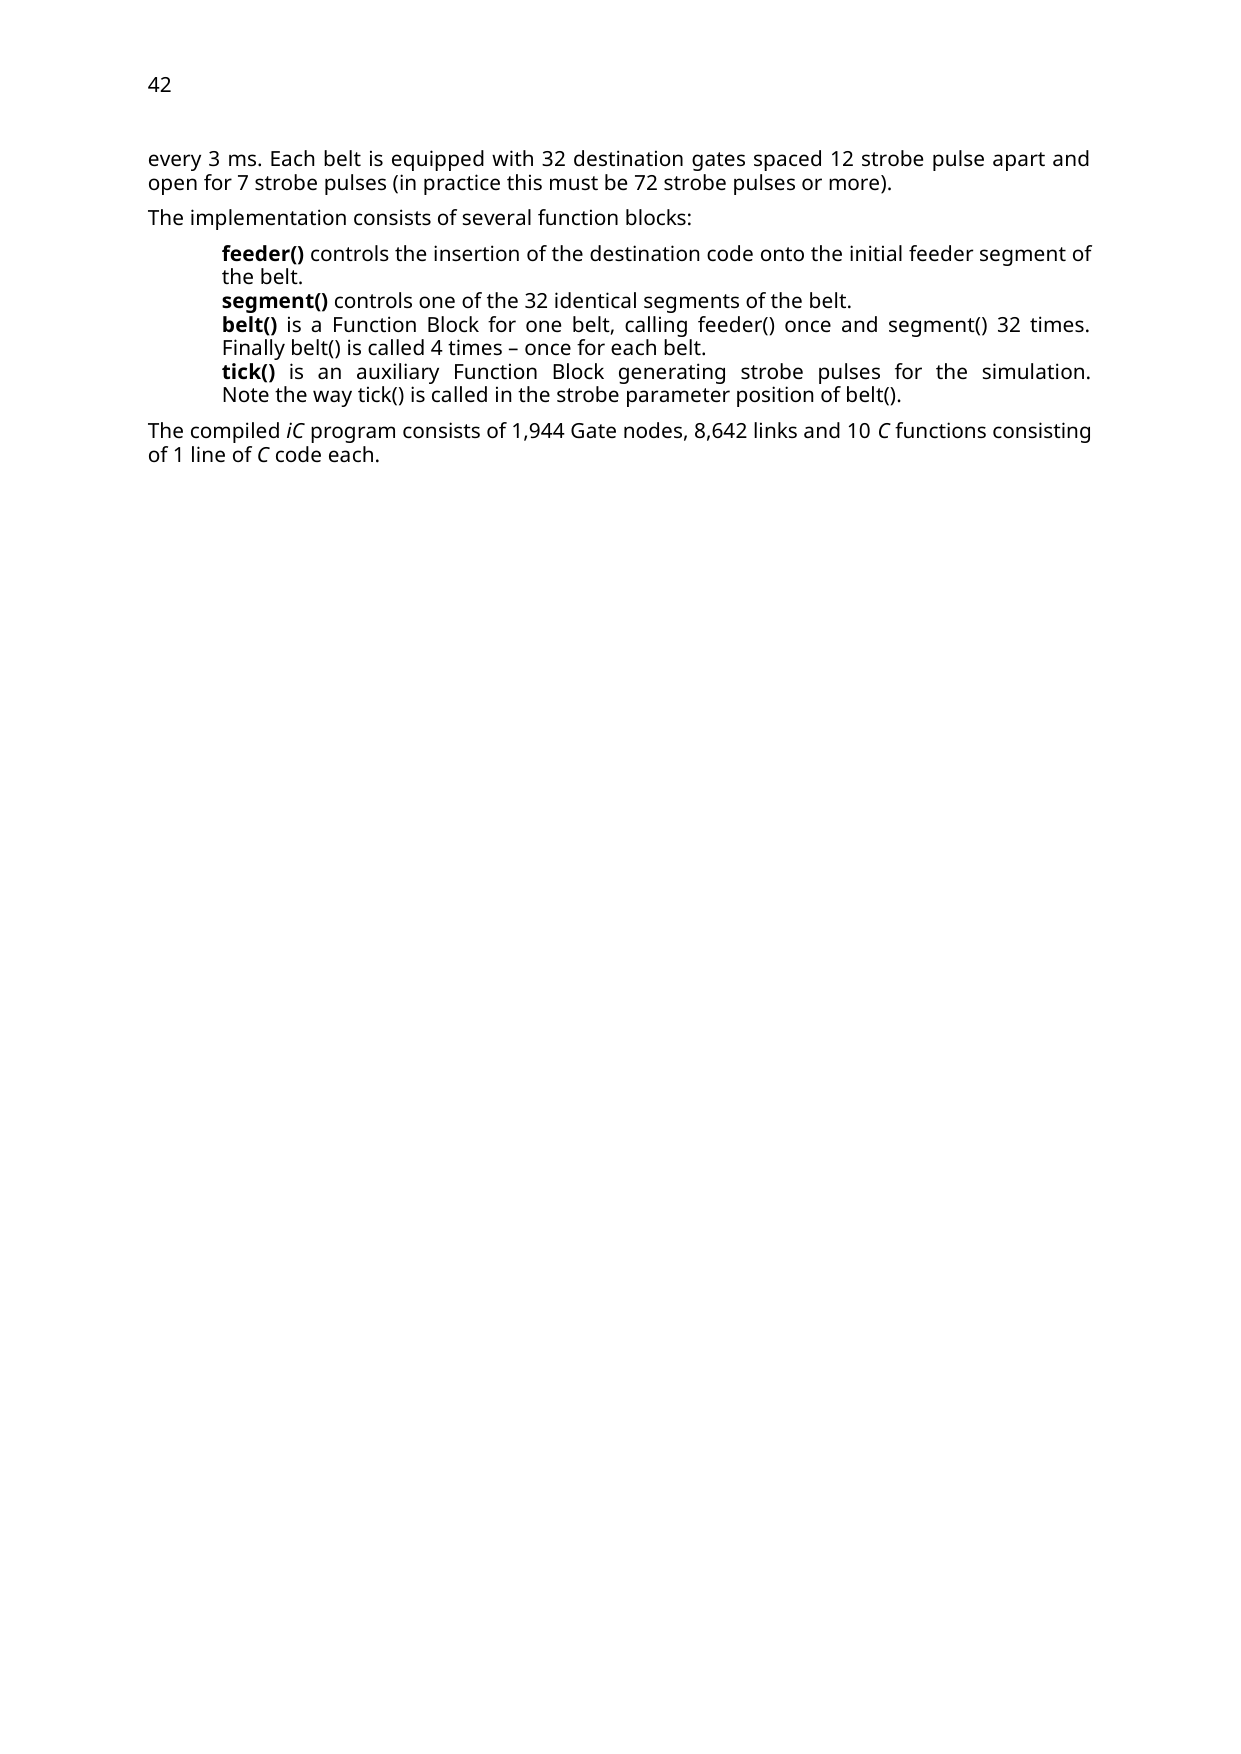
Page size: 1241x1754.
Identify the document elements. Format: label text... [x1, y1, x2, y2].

text The compiled iC program consists of 1,944 Gate nodes, 8,642 links and 10 C functions consisting of 1 line of C code each. [148, 419, 1092, 467]
text every 3 ms. Each belt is equipped with 32 destination gates spaced 12 strobe pulse apart and open for 7 strobe pulses (in practice this must be 72 strobe pulses or more). [148, 148, 1092, 195]
text The implementation consists of several function blocks: [148, 207, 1092, 230]
text feeder() controls the insertion of the destination code onto the initial feeder segment of the belt. segment() controls one of the 32 identical segments of the belt. belt() is a Function Block for one belt, calling feeder() once and segment() 32 times. Finally belt() is called 4 times – once for each belt. tick() is an auxiliary Function Block generating strobe pulses for the simulation. Note the way tick() is called in the strobe parameter position of belt(). [222, 242, 1092, 408]
